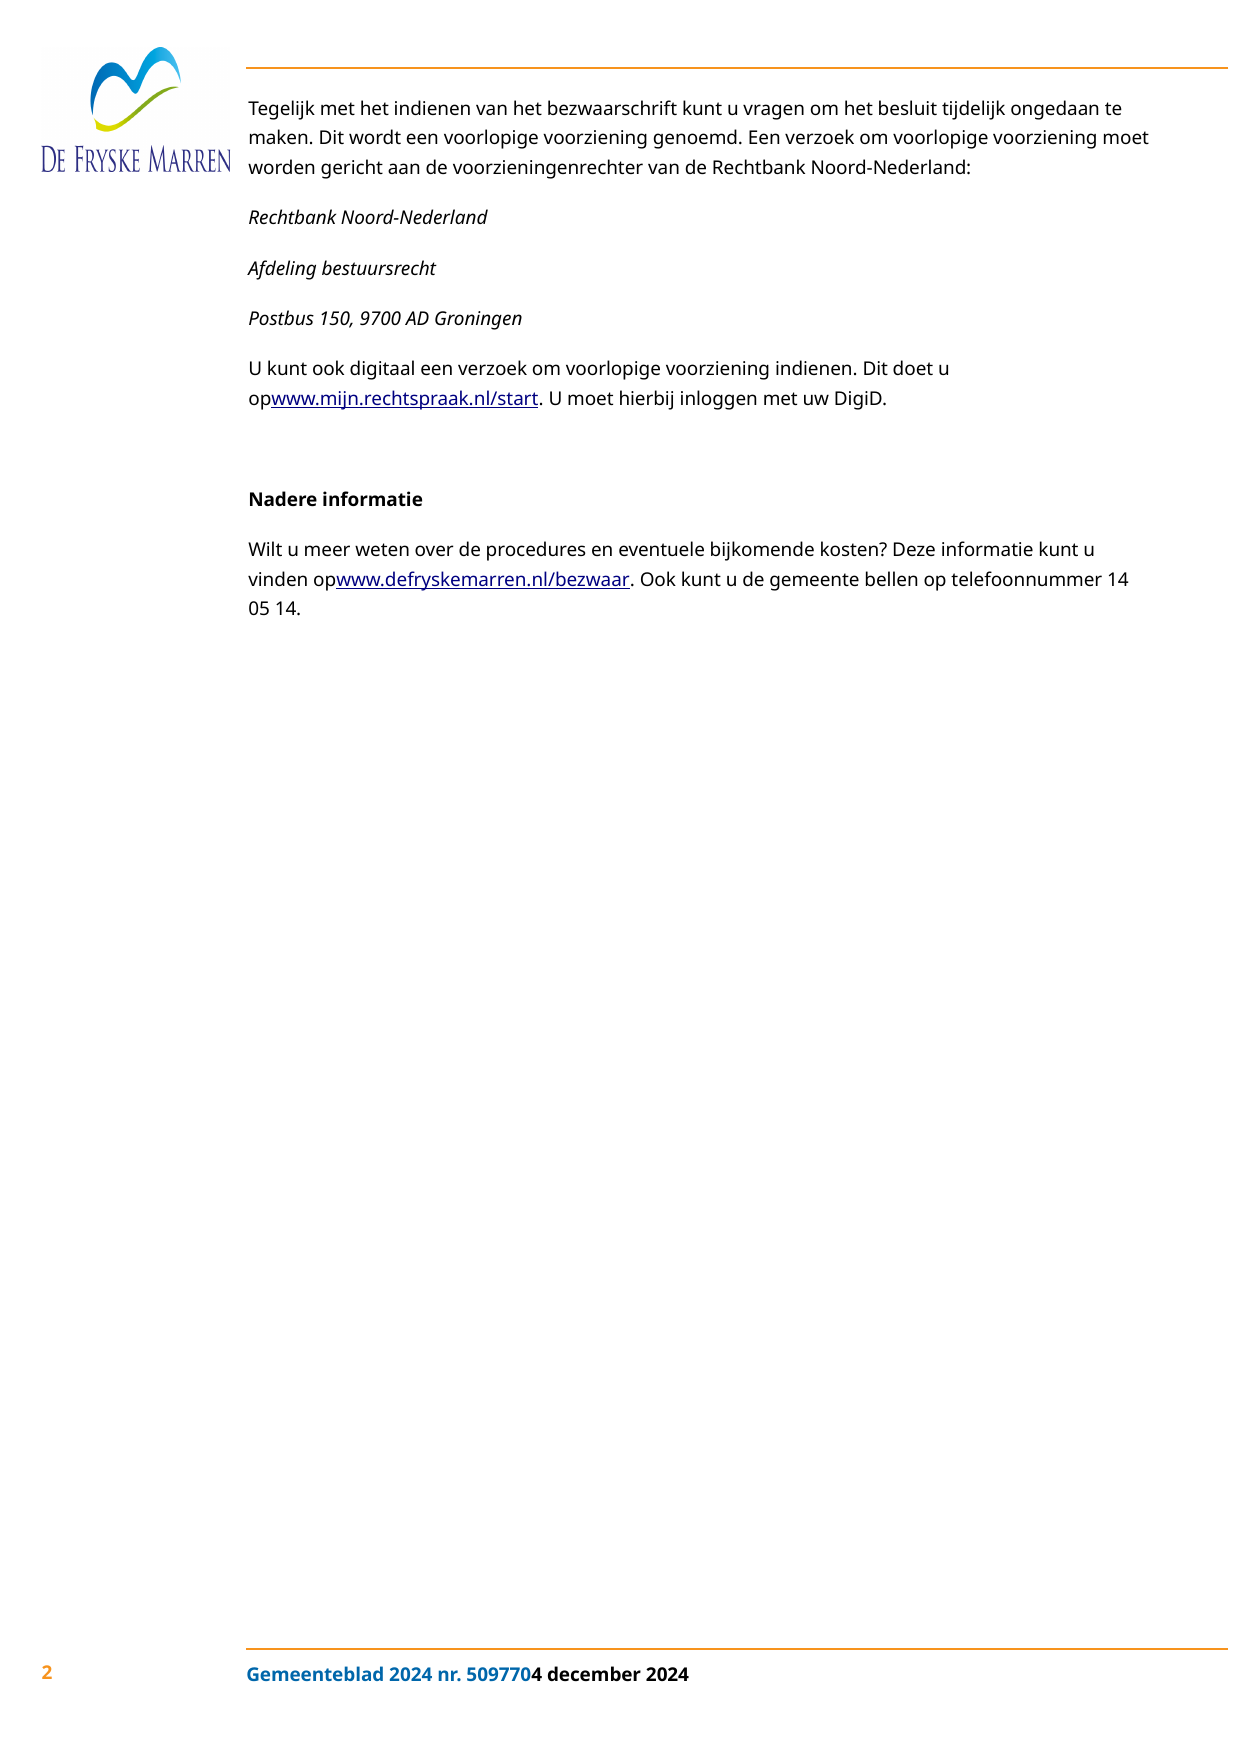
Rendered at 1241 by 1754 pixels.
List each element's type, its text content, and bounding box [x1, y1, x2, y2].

text Wilt u meer weten over de procedures en eventuele bijkomende kosten? Deze informatie kunt u vinden opwww.defryskemarren.nl/bezwaar. Ook kunt u de gemeente bellen op telefoonnummer 14 05 14. [248, 536, 1152, 621]
text Afdeling bestuursrecht [248, 255, 1152, 281]
text U kunt ook digitaal een verzoek om voorlopige voorziening indienen. Dit doet u opwww.mijn.rechtspraak.nl/start. U moet hierbij inloggen met uw DigiD. [248, 356, 1152, 411]
text Tegelijk met het indienen van het bezwaarschrift kunt u vragen om het besluit tijdelijk ongedaan te maken. Dit wordt een voorlopige voorziening genoemd. Een verzoek om voorlopige voorziening moet worden gericht aan de voorzieningenrechter van de Rechtbank Noord-Nederland: [248, 95, 1152, 180]
text Postbus 150, 9700 AD Groningen [248, 305, 1152, 331]
picture [41, 47, 231, 172]
text Rechtbank Noord-Nederland [248, 204, 1152, 230]
text Nadere informatie [248, 486, 1152, 512]
